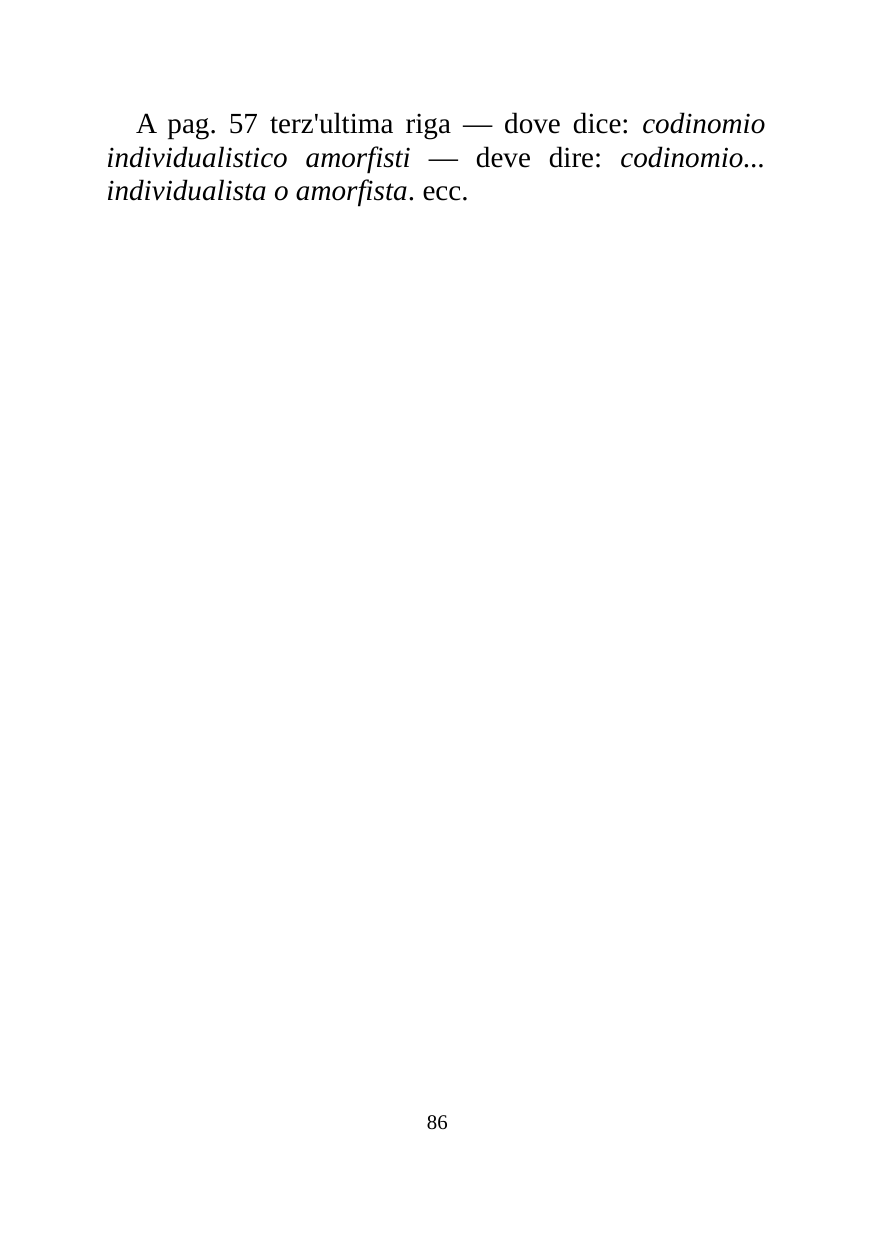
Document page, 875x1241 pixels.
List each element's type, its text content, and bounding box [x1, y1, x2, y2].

text A pag. 57 terz'ultima riga — dove dice: codinomio individualistico amorfisti — deve dire: codinomio... individualista o amorfista. ecc. [106, 106, 768, 207]
